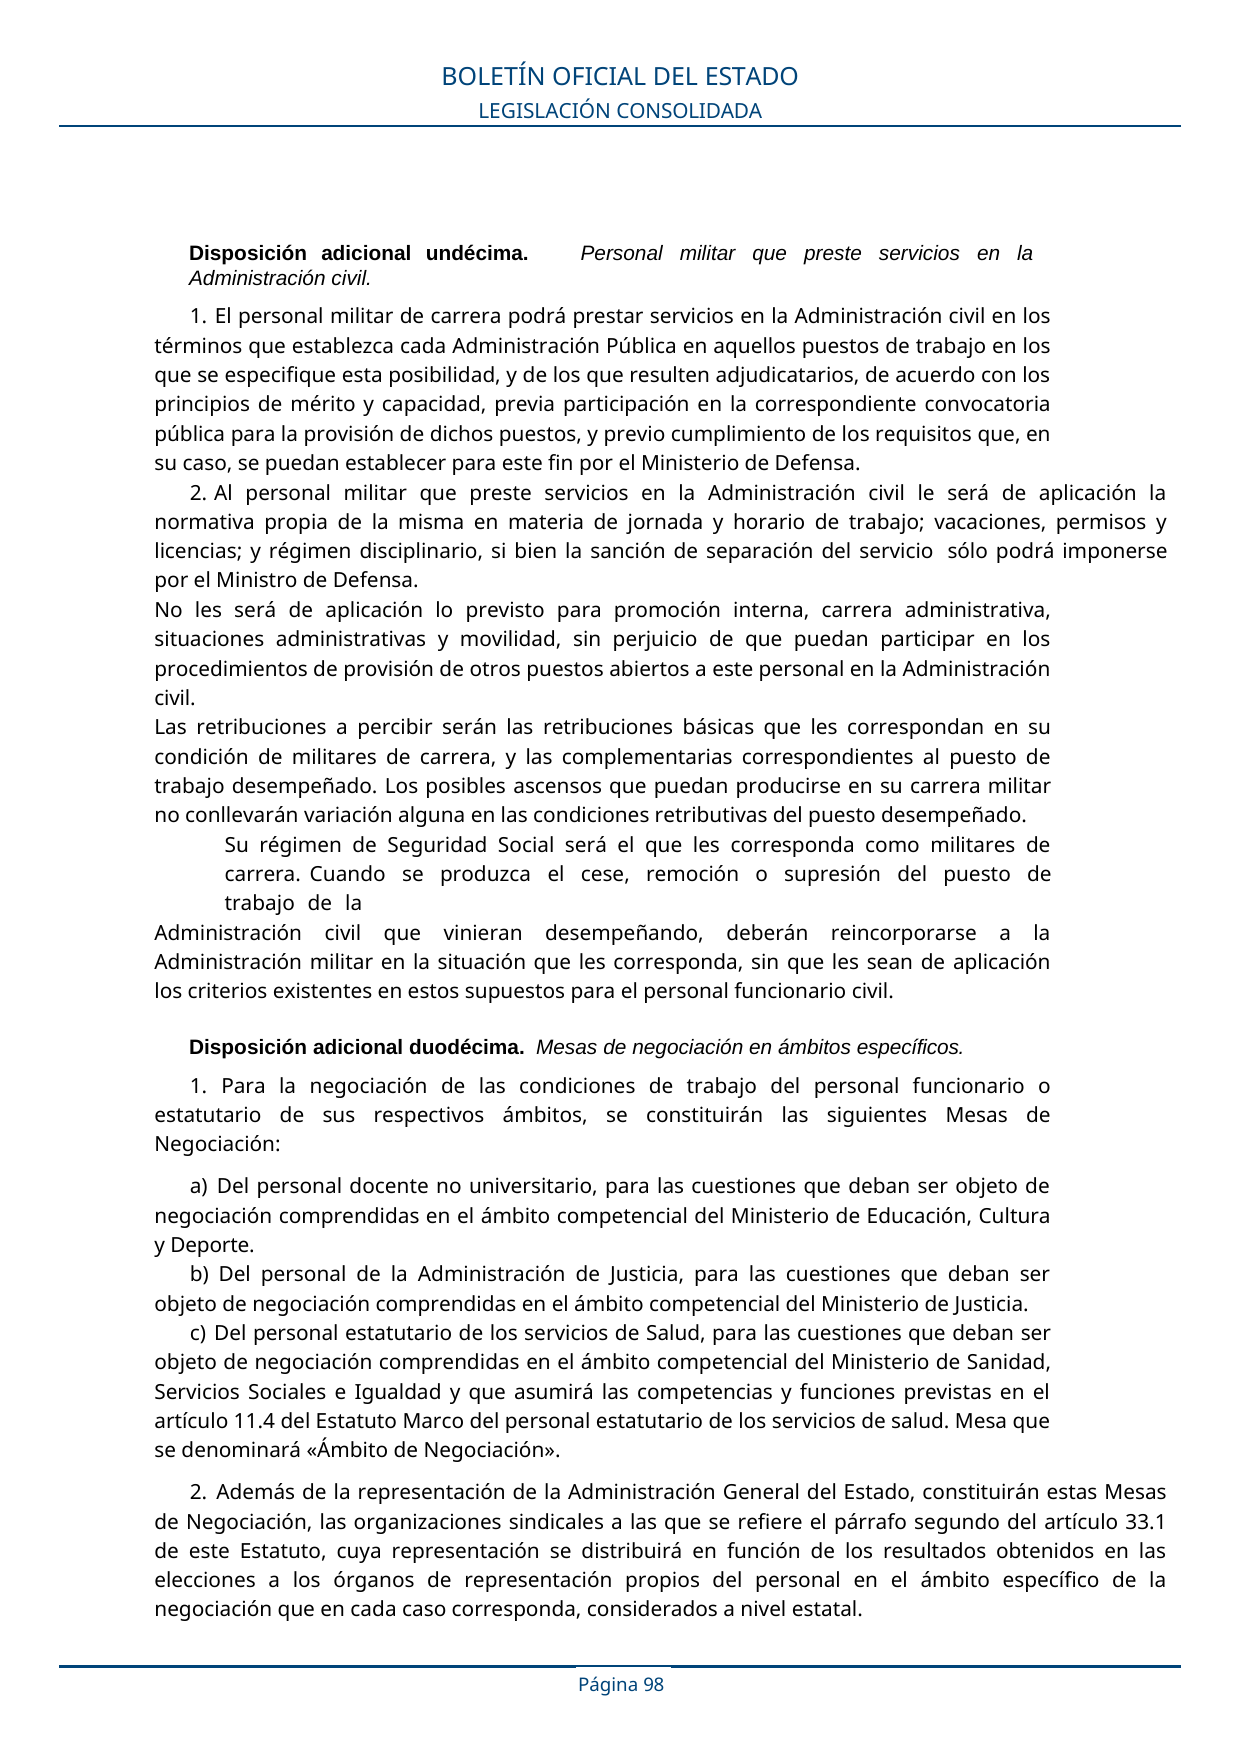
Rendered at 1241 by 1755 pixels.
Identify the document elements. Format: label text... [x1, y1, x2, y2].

list Del personal estatutario de los servicios de Salud, para las cuestiones que deban ser objeto de negociación comprendidas en el ámbito competencial del Ministerio de Sanidad, Servicios Sociales e Igualdad y que asumirá las competencias y funciones previstas en el artículo 11.4 del Estatuto Marco del personal estatutario de los servicios de salud. Mesa que se denominará «Ámbito de Negociación». [154, 1318, 1052, 1464]
text Administración civil que vinieran desempeñando, deberán reincorporarse a la Administración militar en la situación que les corresponda, sin que les sean de aplicación los criterios existentes en estos supuestos para el personal funcionario civil. [154, 918, 1052, 1005]
text Disposición adicional duodécima. Mesas de negociación en ámbitos específicos. [189, 1035, 1168, 1059]
list Del personal docente no universitario, para las cuestiones que deban ser objeto de negociación comprendidas en el ámbito competencial del Ministerio de Educación, Cultura y Deporte. [154, 1171, 1052, 1258]
list Además de la representación de la Administración General del Estado, constituirán estas Mesas de Negociación, las organizaciones sindicales a las que se refiere el párrafo segundo del artículo 33.1 de este Estatuto, cuya representación se distribuirá en función de los resultados obtenidos en las elecciones a los órganos de representación propios del personal en el ámbito específico de la negociación que en cada caso corresponda, considerados a nivel estatal. [154, 1477, 1168, 1623]
text Su régimen de Seguridad Social será el que les corresponda como militares de carrera. Cuando se produzca el cese, remoción o supresión del puesto de trabajo de la [224, 830, 1052, 917]
text No les será de aplicación lo previsto para promoción interna, carrera administrativa, situaciones administrativas y movilidad, sin perjuicio de que puedan participar en los procedimientos de provisión de otros puestos abiertos a este personal en la Administración civil. [154, 595, 1052, 711]
list Del personal de la Administración de Justicia, para las cuestiones que deban ser objeto de negociación comprendidas en el ámbito competencial del Ministerio de Justicia. [154, 1259, 1052, 1317]
list El personal militar de carrera podrá prestar servicios en la Administración civil en los términos que establezca cada Administración Pública en aquellos puestos de trabajo en los que se especifique esta posibilidad, y de los que resulten adjudicatarios, de acuerdo con los principios de mérito y capacidad, previa participación en la correspondiente convocatoria pública para la provisión de dichos puestos, y previo cumplimiento de los requisitos que, en su caso, se puedan establecer para este fin por el Ministerio de Defensa. [154, 302, 1052, 476]
list Para la negociación de las condiciones de trabajo del personal funcionario o estatutario de sus respectivos ámbitos, se constituirán las siguientes Mesas de Negociación: [154, 1071, 1052, 1158]
list Al personal militar que preste servicios en la Administración civil le será de aplicación la normativa propia de la misma en materia de jornada y horario de trabajo; vacaciones, permisos y licencias; y régimen disciplinario, si bien la sanción de separación del servicio sólo podrá imponerse por el Ministro de Defensa. [154, 478, 1168, 594]
text Disposición adicional undécima. Personal militar que preste servicios en la Administración civil. [189, 241, 1052, 289]
text Las retribuciones a percibir serán las retribuciones básicas que les correspondan en su condición de militares de carrera, y las complementarias correspondientes al puesto de trabajo desempeñado. Los posibles ascensos que puedan producirse en su carrera militar no conllevarán variación alguna en las condiciones retributivas del puesto desempeñado. [154, 712, 1052, 829]
